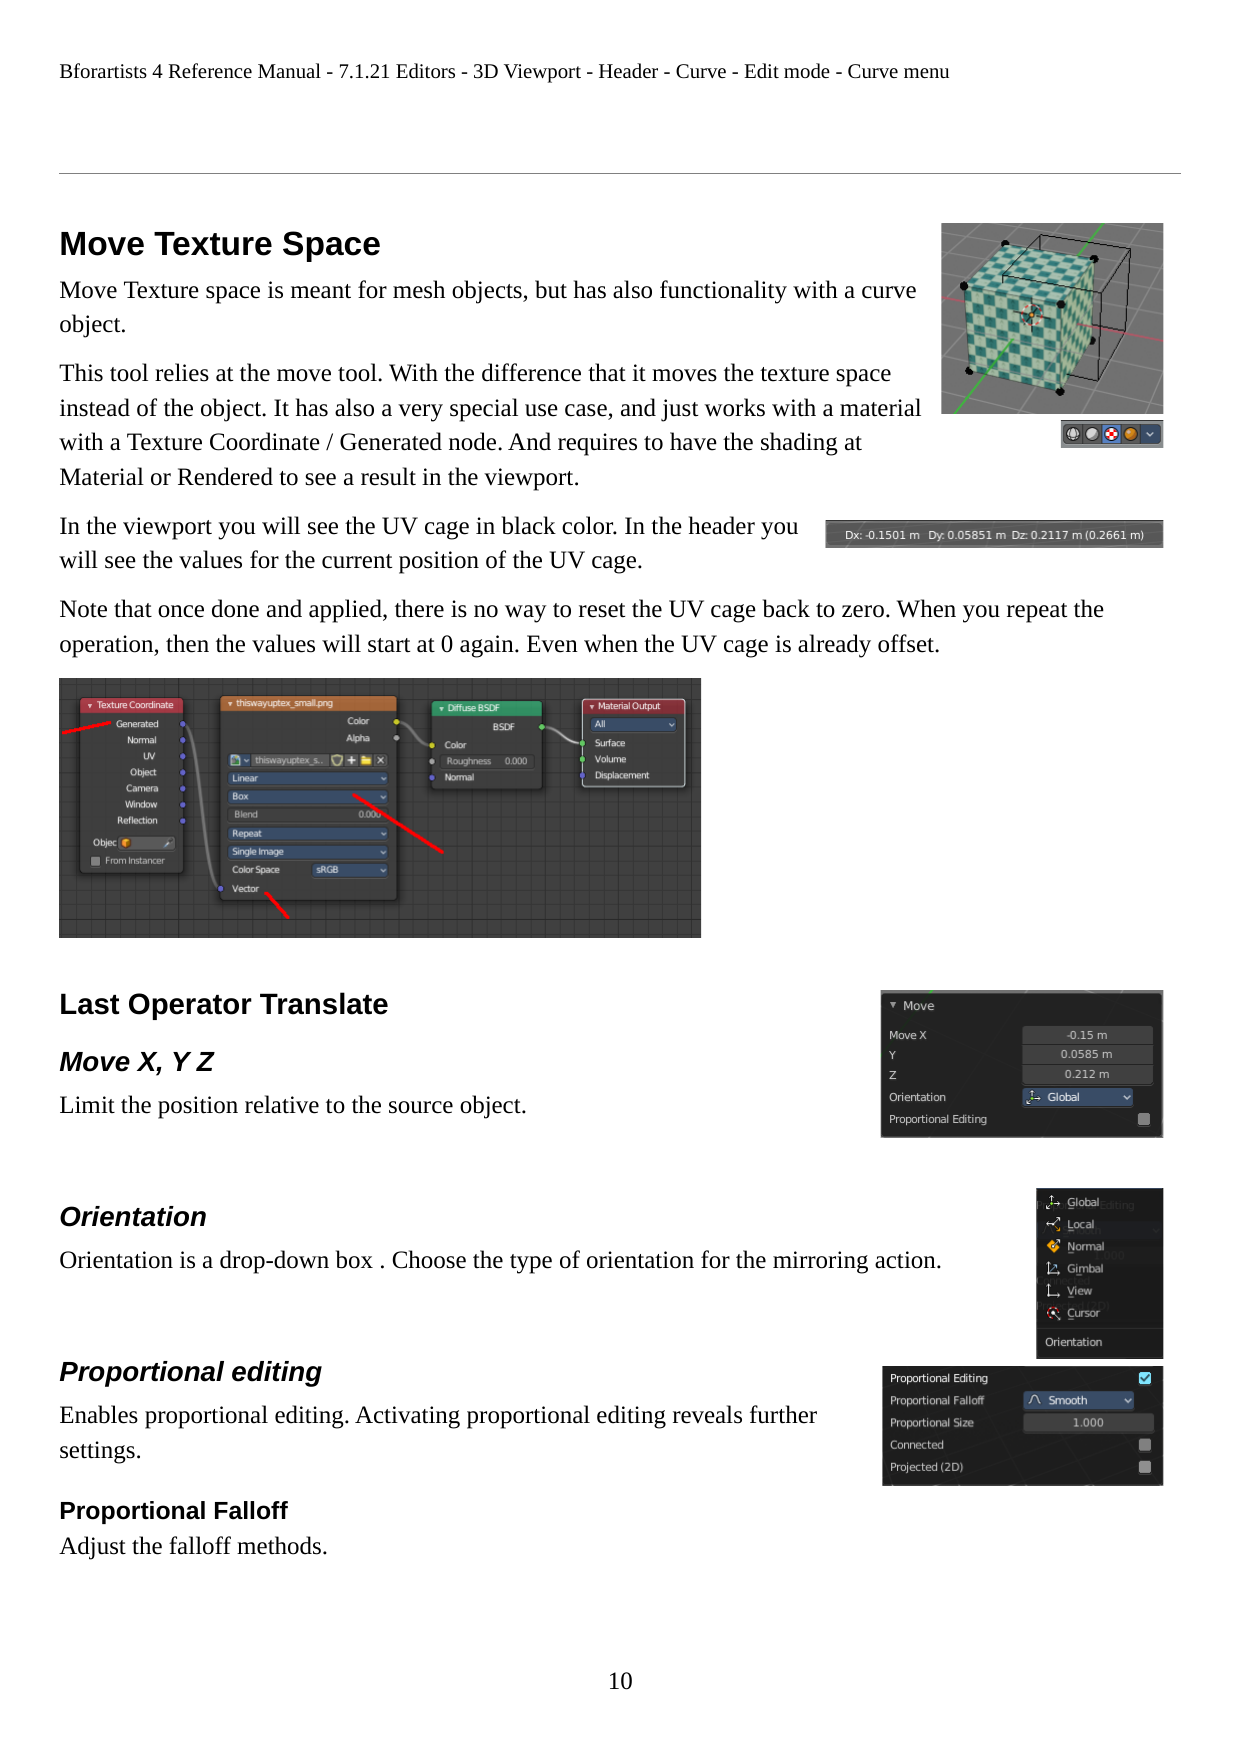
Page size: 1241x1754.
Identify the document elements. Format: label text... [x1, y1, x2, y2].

subtitle Move Texture Space [59, 224, 941, 262]
subtitle [1164, 1046, 1181, 1078]
text Note that once done and applied, there is no way to reset the UV cage back to zero. When you repeat the operation, then the values will start at 0 again. Even when the UV cage is already offset. [59, 594, 1181, 658]
text Enables proportional editing. Activating proportional editing reveals further settings. [59, 1400, 882, 1463]
picture [1036, 1188, 1164, 1359]
picture [880, 990, 1164, 1138]
subtitle Proportional Falloff [59, 1496, 1181, 1525]
subtitle [1164, 224, 1181, 262]
picture [882, 1366, 1164, 1486]
picture [825, 520, 1164, 548]
picture [59, 678, 702, 938]
text In the viewport you will see the UV cage in black color. In the header you will see the values for the current position of the UV cage. [59, 511, 1181, 574]
text Orientation is a drop-down box . Choose the type of orientation for the mirroring action. [59, 1245, 1036, 1274]
picture [1060, 420, 1164, 448]
text Limit the position relative to the source object. [59, 1090, 880, 1119]
subtitle Proportional editing [59, 1356, 1181, 1388]
text Adjust the falloff methods. [59, 1531, 1181, 1560]
subtitle Move X, Y Z [59, 1046, 880, 1078]
subtitle [1164, 1201, 1181, 1233]
picture [941, 223, 1164, 414]
subtitle Orientation [59, 1201, 1036, 1233]
text This tool relies at the move tool. With the difference that it moves the texture space instead of the object. It has also a very special use case, and just works with a material with a Texture Coordinate / Generated node. And requires to have the shading at Material or Rendered to see a result in the viewport. [59, 358, 1181, 491]
text Move Texture space is meant for mesh objects, but has also functionality with a curve object. [59, 275, 941, 338]
subtitle Last Operator Translate [59, 987, 1181, 1021]
